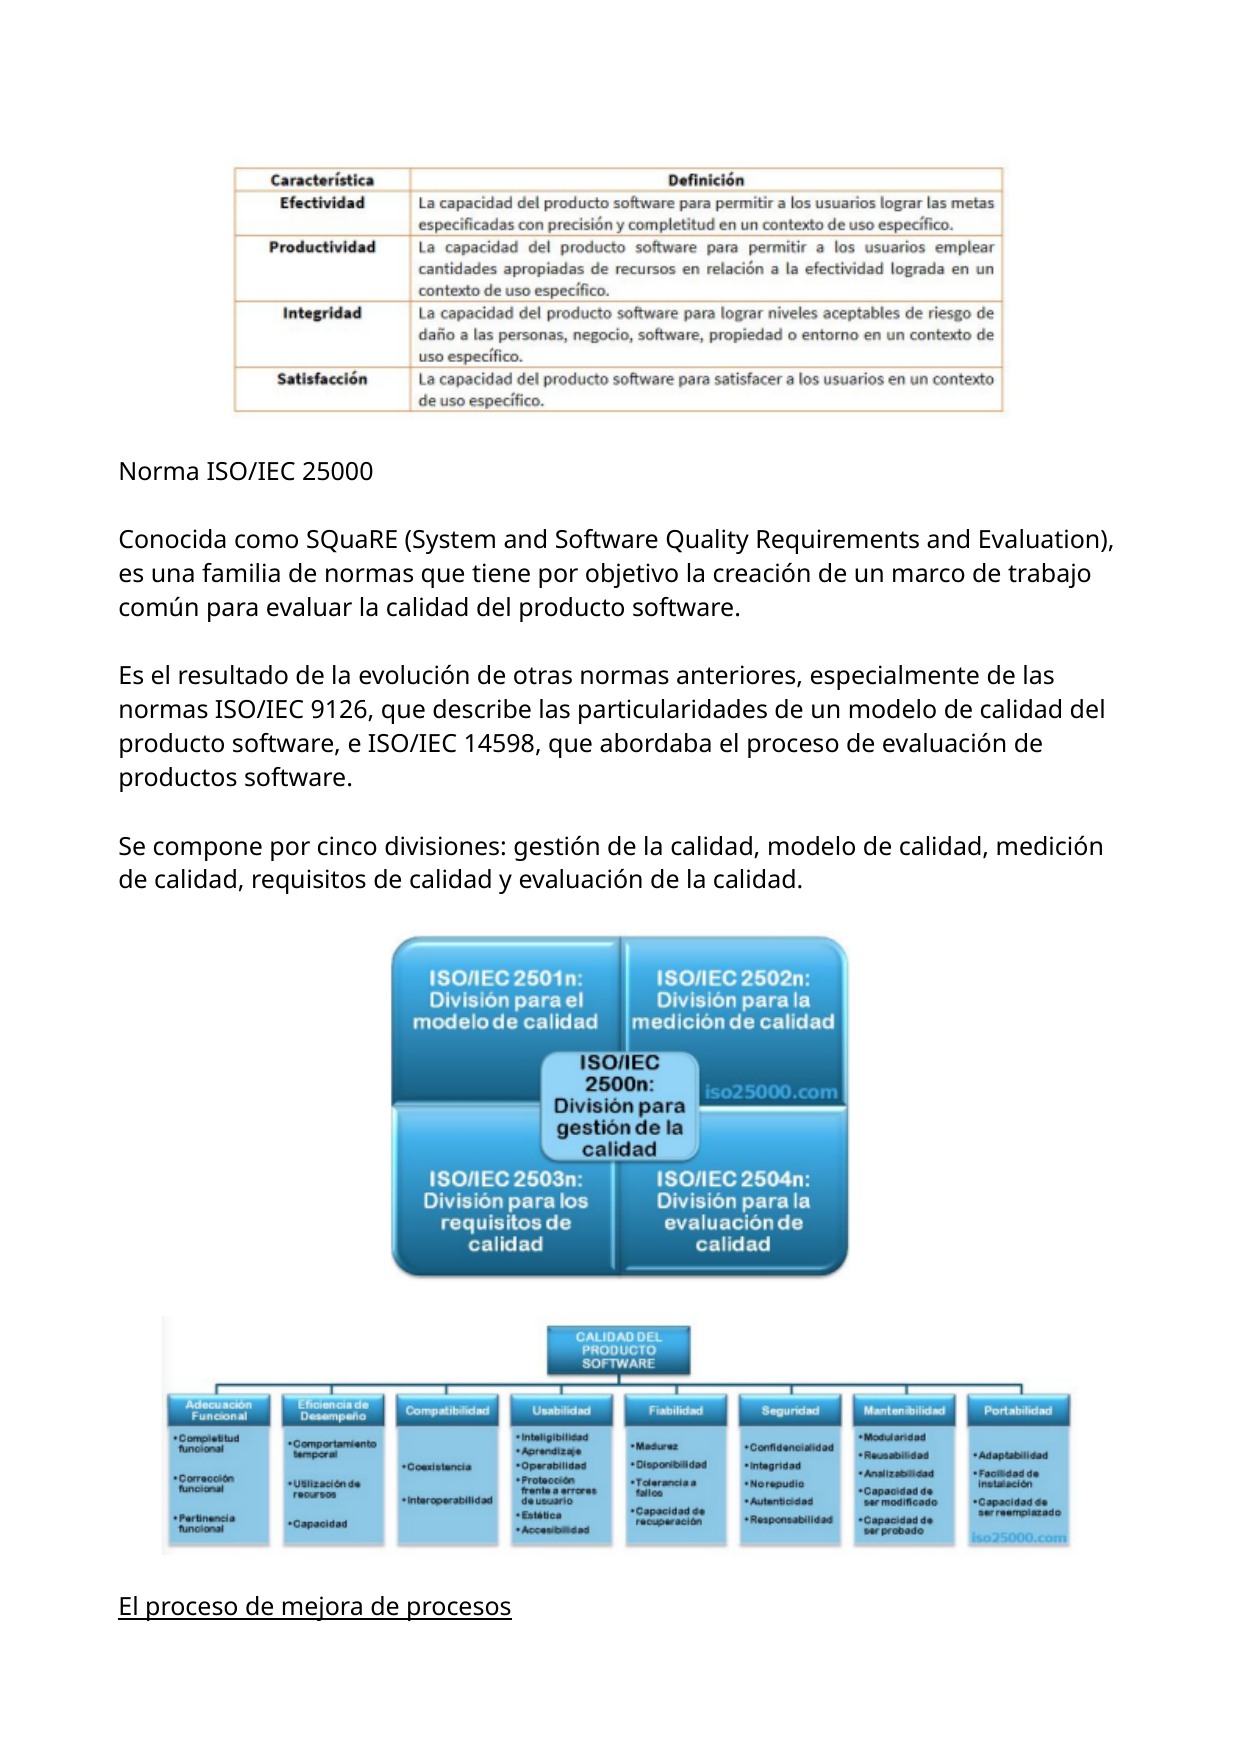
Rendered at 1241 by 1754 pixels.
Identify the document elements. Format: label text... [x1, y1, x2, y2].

picture [161, 1316, 1079, 1555]
text Se compone por cinco divisiones: gestión de la calidad, modelo de calidad, medición de calidad, requisitos de calidad y evaluación de la calidad. [118, 828, 1122, 896]
picture [223, 152, 1017, 420]
text Conocida como SQuaRE (System and Software Quality Requirements and Evaluation), es una familia de normas que tiene por objetivo la creación de un marco de trabajo común para evaluar la calidad del producto software. [118, 522, 1122, 624]
text Es el resultado de la evolución de otras normas anteriores, especialmente de las normas ISO/IEC 9126, que describe las particularidades de un modelo de calidad del producto software, e ISO/IEC 14598, que abordaba el proceso de evaluación de productos software. [118, 658, 1122, 794]
text Norma ISO/IEC 25000 [118, 453, 1122, 487]
text El proceso de mejora de procesos [118, 1589, 1122, 1623]
picture [390, 930, 850, 1282]
